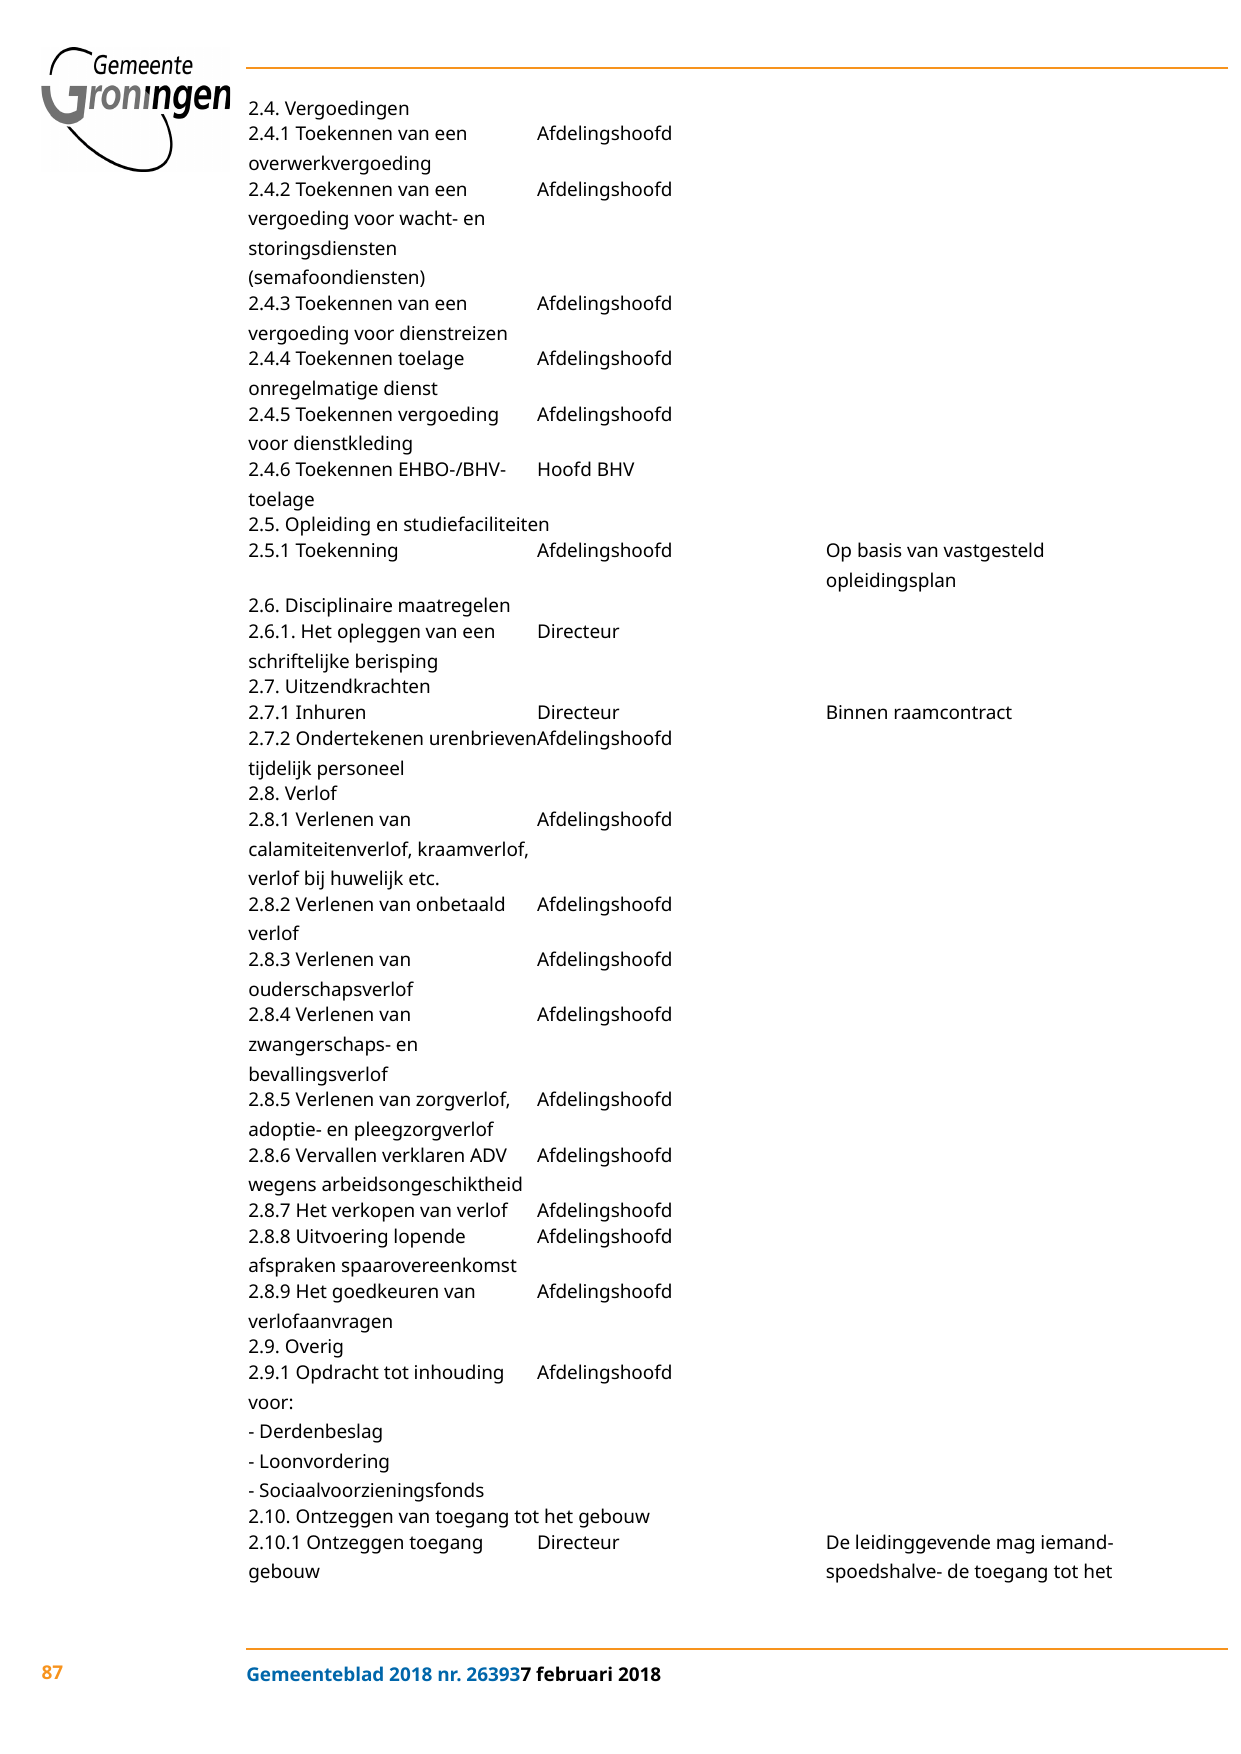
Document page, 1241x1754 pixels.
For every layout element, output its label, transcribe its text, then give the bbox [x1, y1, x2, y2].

table_cell 2.7.1 Inhuren [248, 699, 537, 725]
table_cell 2.4.6 Toekennen EHBO-/BHV-toelage [248, 456, 537, 512]
table_cell Afdelingshoofd [537, 176, 826, 290]
table_cell 2.8.6 Vervallen verklaren ADV wegens arbeidsongeschiktheid [248, 1142, 537, 1197]
table_cell 2.4.1 Toekennen van een overwerkvergoeding [248, 121, 537, 176]
table_cell 2.4.4 Toekennen toelage onregelmatige dienst [248, 346, 537, 401]
table_cell [826, 1223, 1152, 1278]
table_cell 2.8.7 Het verkopen van verlof [248, 1197, 537, 1223]
table_cell 2.8.1 Verlenen van calamiteitenverlof, kraamverlof, verlof bij huwelijk etc. [248, 806, 537, 891]
table_cell 2.5.1 Toekenning [248, 537, 537, 593]
table_cell Afdelingshoofd [537, 1142, 826, 1197]
table_cell [826, 1359, 1152, 1503]
table_cell 2.6.1. Het opleggen van een schriftelijke berisping [248, 618, 537, 674]
table_cell Afdelingshoofd [537, 1002, 826, 1087]
table_cell [826, 725, 1152, 780]
table_cell 2.8.9 Het goedkeuren van verlofaanvragen [248, 1278, 537, 1333]
table_cell 2.8.3 Verlenen van ouderschapsverlof [248, 946, 537, 1002]
table_cell [826, 176, 1152, 290]
table_cell Binnen raamcontract [826, 699, 1152, 725]
table_cell 2.4.5 Toekennen vergoeding voor dienstkleding [248, 401, 537, 456]
table_cell Op basis van vastgesteld opleidingsplan [826, 537, 1152, 593]
table_cell [826, 95, 1152, 121]
table_cell Afdelingshoofd [537, 121, 826, 176]
table_cell 2.8.5 Verlenen van zorgverlof, adoptie- en pleegzorgverlof [248, 1087, 537, 1142]
table_cell 2.8.8 Uitvoering lopende afspraken spaarovereenkomst [248, 1223, 537, 1278]
table_cell [826, 346, 1152, 401]
table_cell [826, 1278, 1152, 1333]
table_cell Afdelingshoofd [537, 891, 826, 946]
table_cell Afdelingshoofd [537, 1223, 826, 1278]
table_cell De leidinggevende mag iemand-spoedshalve- de toegang tot het [826, 1529, 1152, 1584]
table_cell [826, 806, 1152, 891]
table_cell 2.8. Verlof [248, 780, 1152, 806]
table_cell Afdelingshoofd [537, 806, 826, 891]
table_cell 2.8.2 Verlenen van onbetaald verlof [248, 891, 537, 946]
table_cell 2.6. Disciplinaire maatregelen [248, 593, 1152, 618]
table_cell Afdelingshoofd [537, 346, 826, 401]
table_cell 2.7.2 Ondertekenen urenbrieven tijdelijk personeel [248, 725, 537, 780]
table_cell Afdelingshoofd [537, 946, 826, 1002]
table_cell Afdelingshoofd [537, 1197, 826, 1223]
table_cell Directeur [537, 1529, 826, 1584]
table_cell [826, 946, 1152, 1002]
table_cell 2.10. Ontzeggen van toegang tot het gebouw [248, 1503, 1152, 1529]
table_cell [826, 290, 1152, 346]
table_cell [826, 1197, 1152, 1223]
table_cell Afdelingshoofd [537, 537, 826, 593]
table_cell Afdelingshoofd [537, 725, 826, 780]
table_cell 2.4.3 Toekennen van een vergoeding voor dienstreizen [248, 290, 537, 346]
table_cell Afdelingshoofd [537, 401, 826, 456]
table_cell 2.8.4 Verlenen van zwangerschaps- en bevallingsverlof [248, 1002, 537, 1087]
table_cell 2.9. Overig [248, 1334, 1152, 1359]
table_cell [826, 618, 1152, 674]
table_cell 2.10.1 Ontzeggen toegang gebouw [248, 1529, 537, 1584]
table_cell Directeur [537, 699, 826, 725]
table_cell 2.7. Uitzendkrachten [248, 674, 1152, 699]
table_cell 2.5. Opleiding en studiefaciliteiten [248, 512, 1152, 537]
table_cell Hoofd BHV [537, 456, 826, 512]
table_cell [826, 1087, 1152, 1142]
picture [41, 47, 231, 172]
table_cell [826, 891, 1152, 946]
table_cell 2.4. Vergoedingen [248, 95, 537, 121]
table_cell [826, 121, 1152, 176]
table_cell Afdelingshoofd [537, 1278, 826, 1333]
table_cell Afdelingshoofd [537, 1359, 826, 1503]
table_cell Afdelingshoofd [537, 290, 826, 346]
table_cell [826, 1142, 1152, 1197]
table_cell [826, 456, 1152, 512]
table_cell [826, 1002, 1152, 1087]
table_cell Directeur [537, 618, 826, 674]
table_cell 2.4.2 Toekennen van een vergoeding voor wacht- en storingsdiensten (semafoondiensten) [248, 176, 537, 290]
table_cell [537, 95, 826, 121]
table_cell Afdelingshoofd [537, 1087, 826, 1142]
table_cell 2.9.1 Opdracht tot inhouding voor: - Derdenbeslag - Loonvordering - Sociaalvoorzieningsfonds [248, 1359, 537, 1503]
table_cell [826, 401, 1152, 456]
